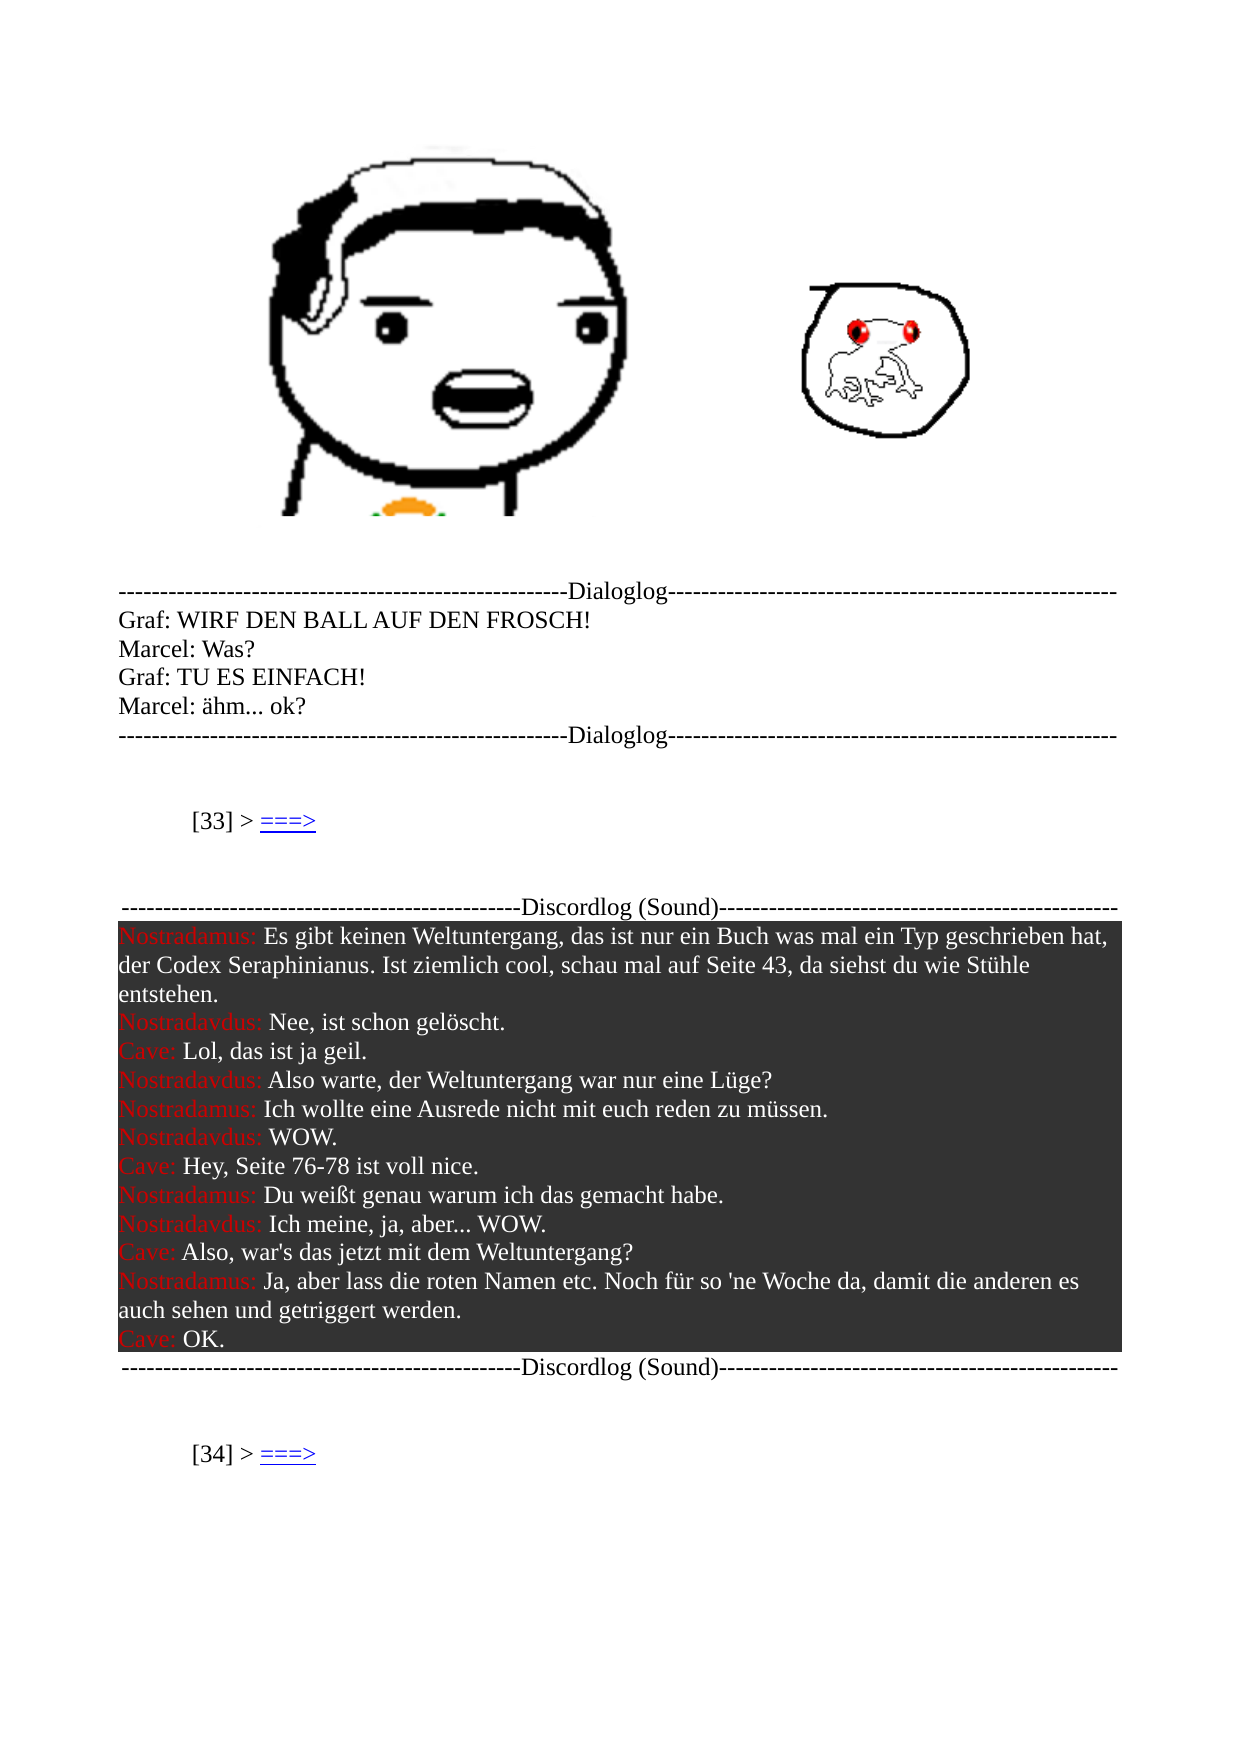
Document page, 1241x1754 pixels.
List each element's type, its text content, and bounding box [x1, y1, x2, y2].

text Nostradavdus: Nee, ist schon gelöscht. [118, 1007, 1122, 1036]
text ------------------------------------------------------Dialoglog------------------------------------------------------ [118, 720, 1122, 749]
text Nostradamus: Ja, aber lass die roten Namen etc. Noch für so 'ne Woche da, damit die anderen es auch sehen und getriggert werden. [118, 1266, 1122, 1324]
text Nostradamus: Du weißt genau warum ich das gemacht habe. [118, 1180, 1122, 1209]
text Nostradamus: Es gibt keinen Weltuntergang, das ist nur ein Buch was mal ein Typ geschrieben hat, der Codex Seraphinianus. Ist ziemlich cool, schau mal auf Seite 43, da siehst du wie Stühle entstehen. [118, 921, 1122, 1007]
text Nostradavdus: Also warte, der Weltuntergang war nur eine Lüge? [118, 1065, 1122, 1094]
text Marcel: Was? [118, 634, 1122, 662]
text Cave: Also, war's das jetzt mit dem Weltuntergang? [118, 1237, 1122, 1266]
text Graf: TU ES EINFACH! [118, 662, 1122, 691]
text Graf: WIRF DEN BALL AUF DEN FROSCH! [118, 605, 1122, 634]
text ------------------------------------------------Discordlog (Sound)------------------------------------------------ [118, 1352, 1122, 1381]
text ------------------------------------------------------Dialoglog------------------------------------------------------ [118, 576, 1122, 605]
text Nostradavdus: Ich meine, ja, aber... WOW. [118, 1209, 1122, 1237]
text Nostradamus: Ich wollte eine Ausrede nicht mit euch reden zu müssen. [118, 1094, 1122, 1122]
text Marcel: ähm... ok? [118, 691, 1122, 720]
text [34] > ===> [118, 1439, 1122, 1467]
text [33] > ===> [118, 806, 1122, 835]
text ------------------------------------------------Discordlog (Sound)------------------------------------------------ [118, 892, 1122, 921]
text Cave: OK. [118, 1324, 1122, 1352]
text Cave: Lol, das ist ja geil. [118, 1036, 1122, 1065]
text Cave: Hey, Seite 76-78 ist voll nice. [118, 1151, 1122, 1180]
text Nostradavdus: WOW. [118, 1122, 1122, 1151]
